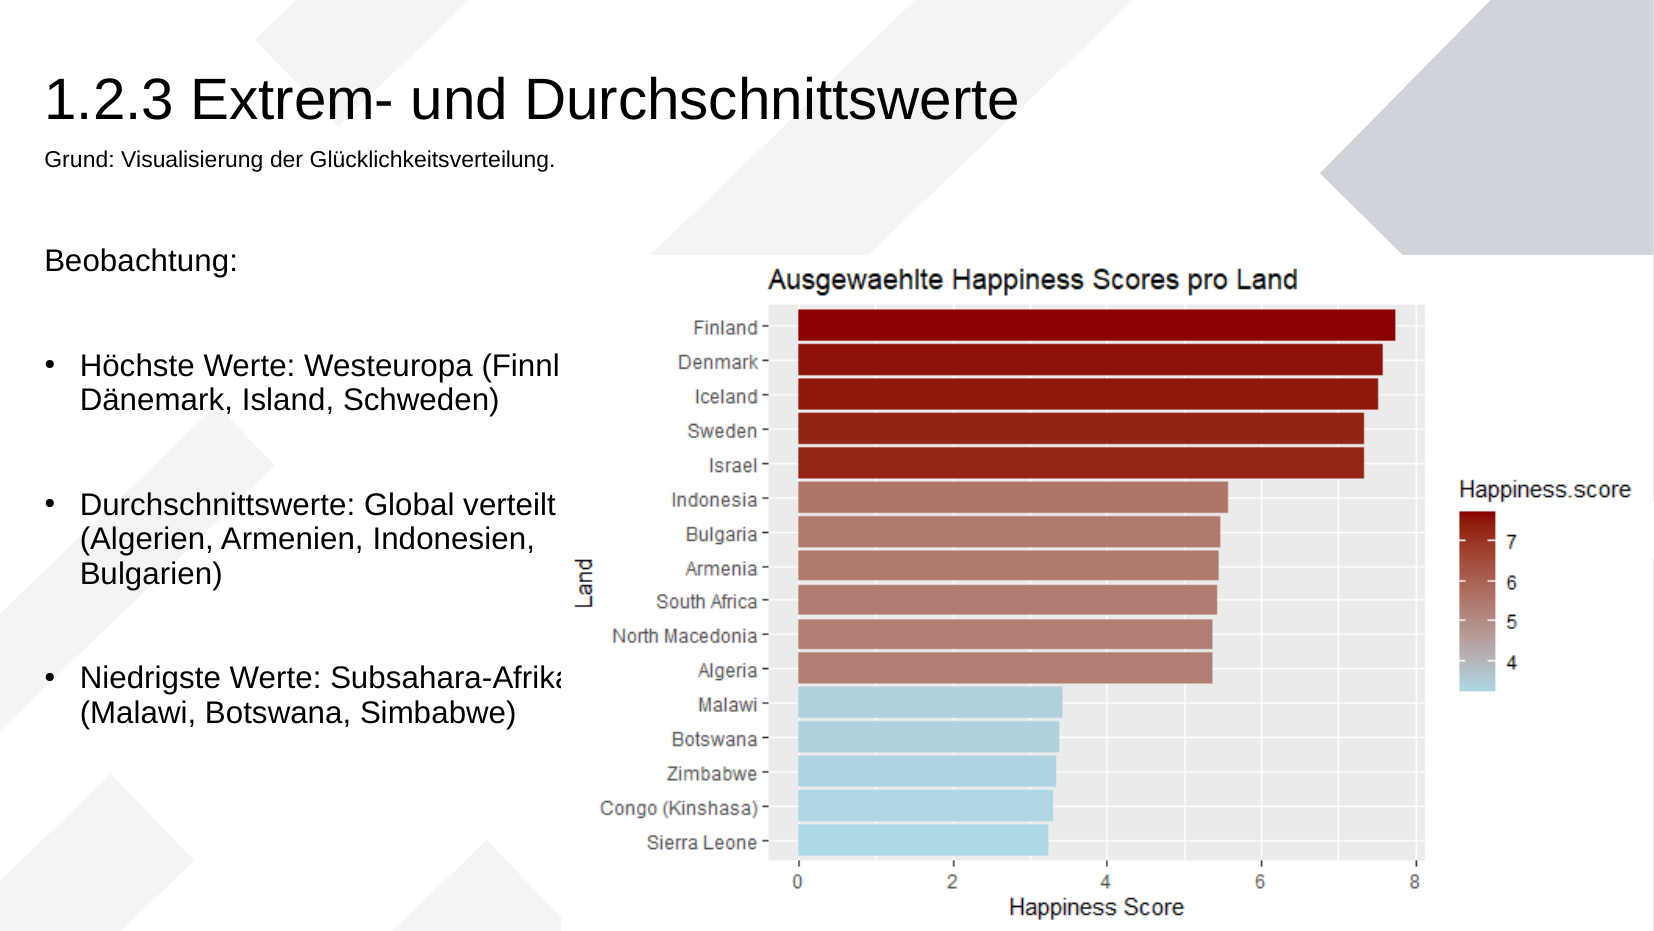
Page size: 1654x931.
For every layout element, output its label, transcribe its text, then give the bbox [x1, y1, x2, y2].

picture [561, 255, 1654, 931]
text_box Beobachtung: Höchste Werte: Westeuropa (Finnland, Dänemark, Island, Schweden) Durchschnittswerte: Global verteilt (Algerien, Armenien, Indonesien, Bulgarien) Niedrigste Werte: Subsahara-Afrika (Malawi, Botswana, Simbabwe) [29, 236, 638, 916]
text_box Grund: Visualisierung der Glücklichkeitsverteilung. [29, 138, 1066, 196]
text_box 1.2.3 Extrem- und Durchschnittswerte [29, 59, 1654, 255]
